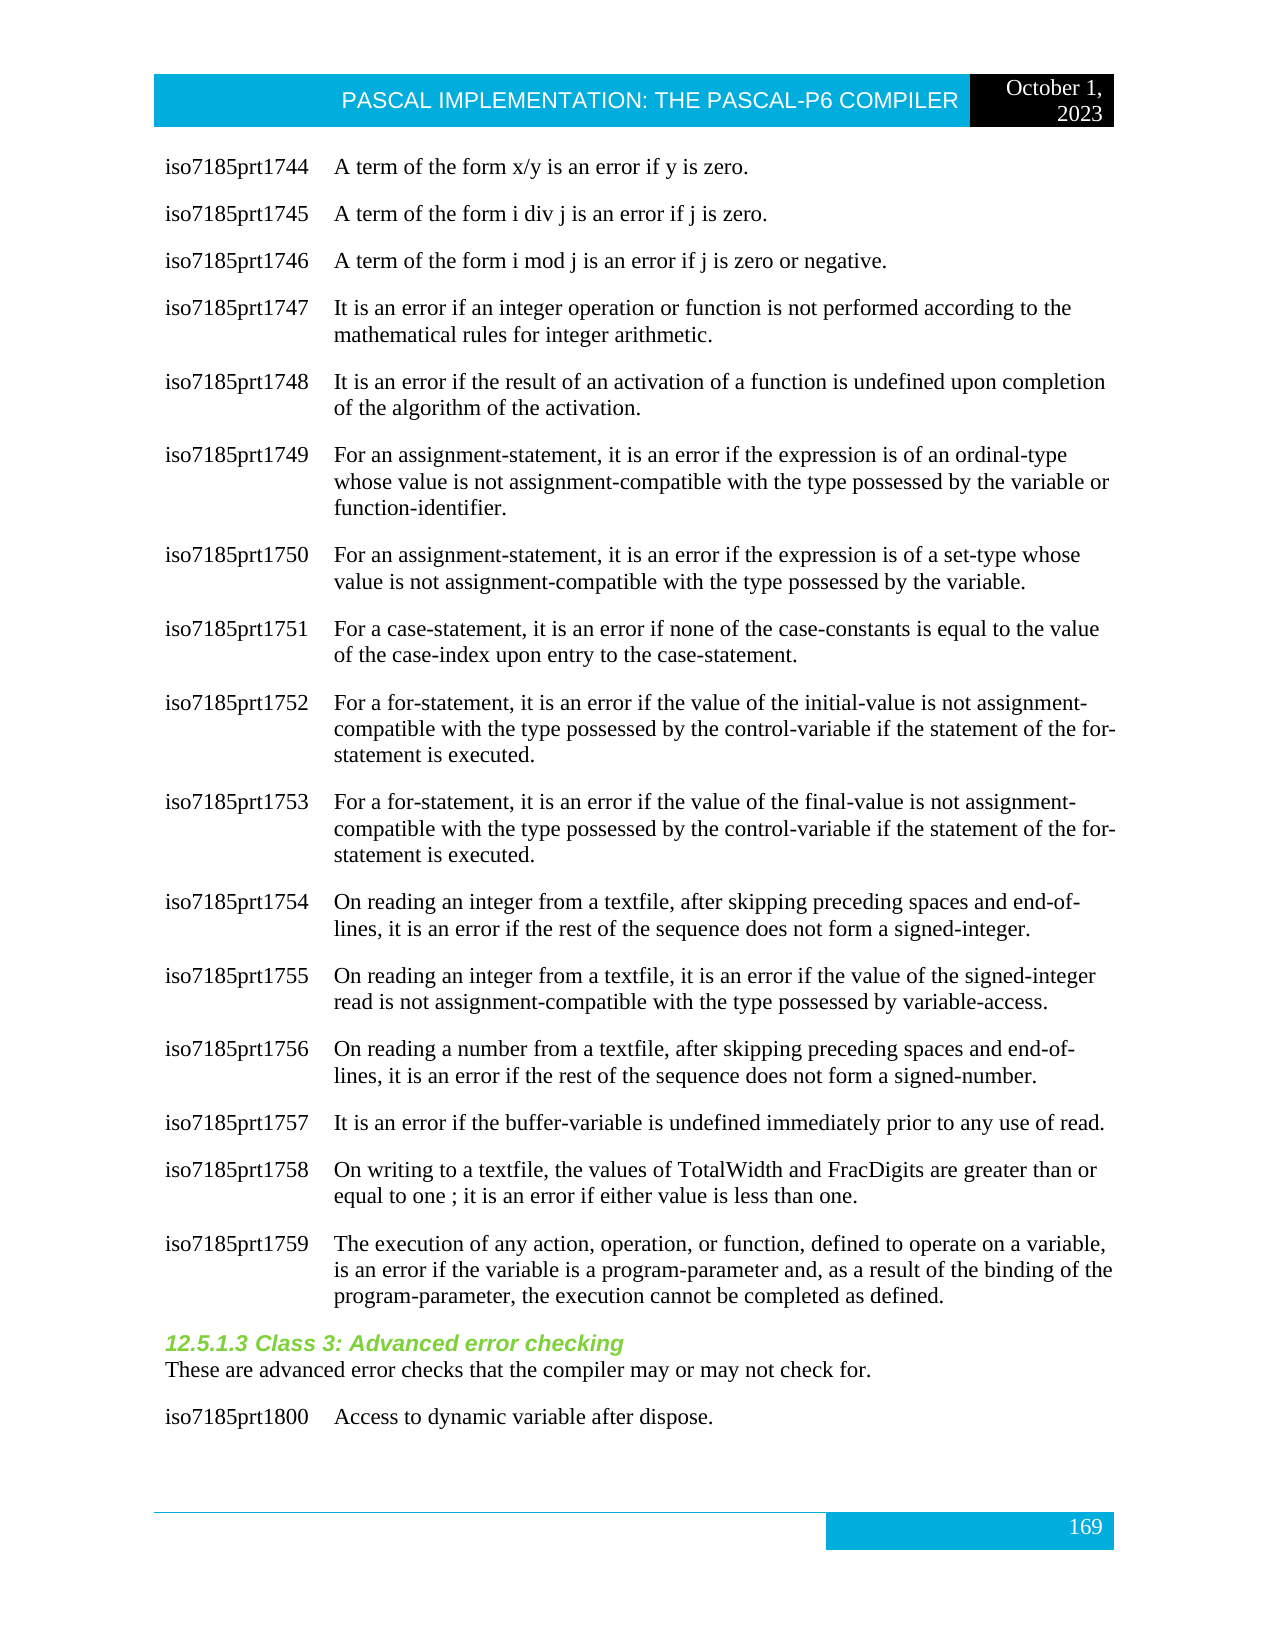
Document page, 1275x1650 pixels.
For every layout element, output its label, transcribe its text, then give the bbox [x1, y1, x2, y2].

text iso7185prt1752 For a for-statement, it is an error if the value of the initial-value is not assignment-compatible with the type possessed by the control-variable if the statement of the for-statement is executed. [165, 688, 1125, 768]
text iso7185prt1748 It is an error if the result of an activation of a function is undefined upon completion of the algorithm of the activation. [165, 368, 1125, 421]
text iso7185prt1744 A term of the form x/y is an error if y is zero. [165, 153, 1125, 179]
text iso7185prt1751 For a case-statement, it is an error if none of the case-constants is equal to the value of the case-index upon entry to the case-statement. [165, 615, 1125, 668]
text iso7185prt1755 On reading an integer from a textfile, it is an error if the value of the signed-integer read is not assignment-compatible with the type possessed by variable-access. [165, 962, 1125, 1014]
text iso7185prt1800 Access to dynamic variable after dispose. [165, 1403, 1125, 1429]
subtitle Class 3: Advanced error checking [165, 1329, 1125, 1356]
text iso7185prt1745 A term of the form i div j is an error if j is zero. [165, 200, 1125, 226]
text iso7185prt1746 A term of the form i mod j is an error if j is zero or negative. [165, 247, 1125, 274]
text iso7185prt1749 For an assignment-statement, it is an error if the expression is of an ordinal-type whose value is not assignment-compatible with the type possessed by the variable or function-identifier. [165, 442, 1125, 521]
text These are advanced error checks that the compiler may or may not check for. [165, 1356, 1125, 1382]
text iso7185prt1759 The execution of any action, operation, or function, defined to operate on a variable, is an error if the variable is a program-parameter and, as a result of the binding of the program-parameter, the execution cannot be completed as defined. [165, 1230, 1125, 1309]
text iso7185prt1753 For a for-statement, it is an error if the value of the final-value is not assignment-compatible with the type possessed by the control-variable if the statement of the for-statement is executed. [165, 788, 1125, 867]
text iso7185prt1757 It is an error if the buffer-variable is undefined immediately prior to any use of read. [165, 1109, 1125, 1135]
text iso7185prt1758 On writing to a textfile, the values of TotalWidth and FracDigits are greater than or equal to one ; it is an error if either value is less than one. [165, 1156, 1125, 1209]
text iso7185prt1747 It is an error if an integer operation or function is not performed according to the mathematical rules for integer arithmetic. [165, 294, 1125, 347]
text iso7185prt1750 For an assignment-statement, it is an error if the expression is of a set-type whose value is not assignment-compatible with the type possessed by the variable. [165, 541, 1125, 594]
text iso7185prt1756 On reading a number from a textfile, after skipping preceding spaces and end-of-lines, it is an error if the rest of the sequence does not form a signed-number. [165, 1035, 1125, 1088]
text iso7185prt1754 On reading an integer from a textfile, after skipping preceding spaces and end-of-lines, it is an error if the rest of the sequence does not form a signed-integer. [165, 888, 1125, 941]
